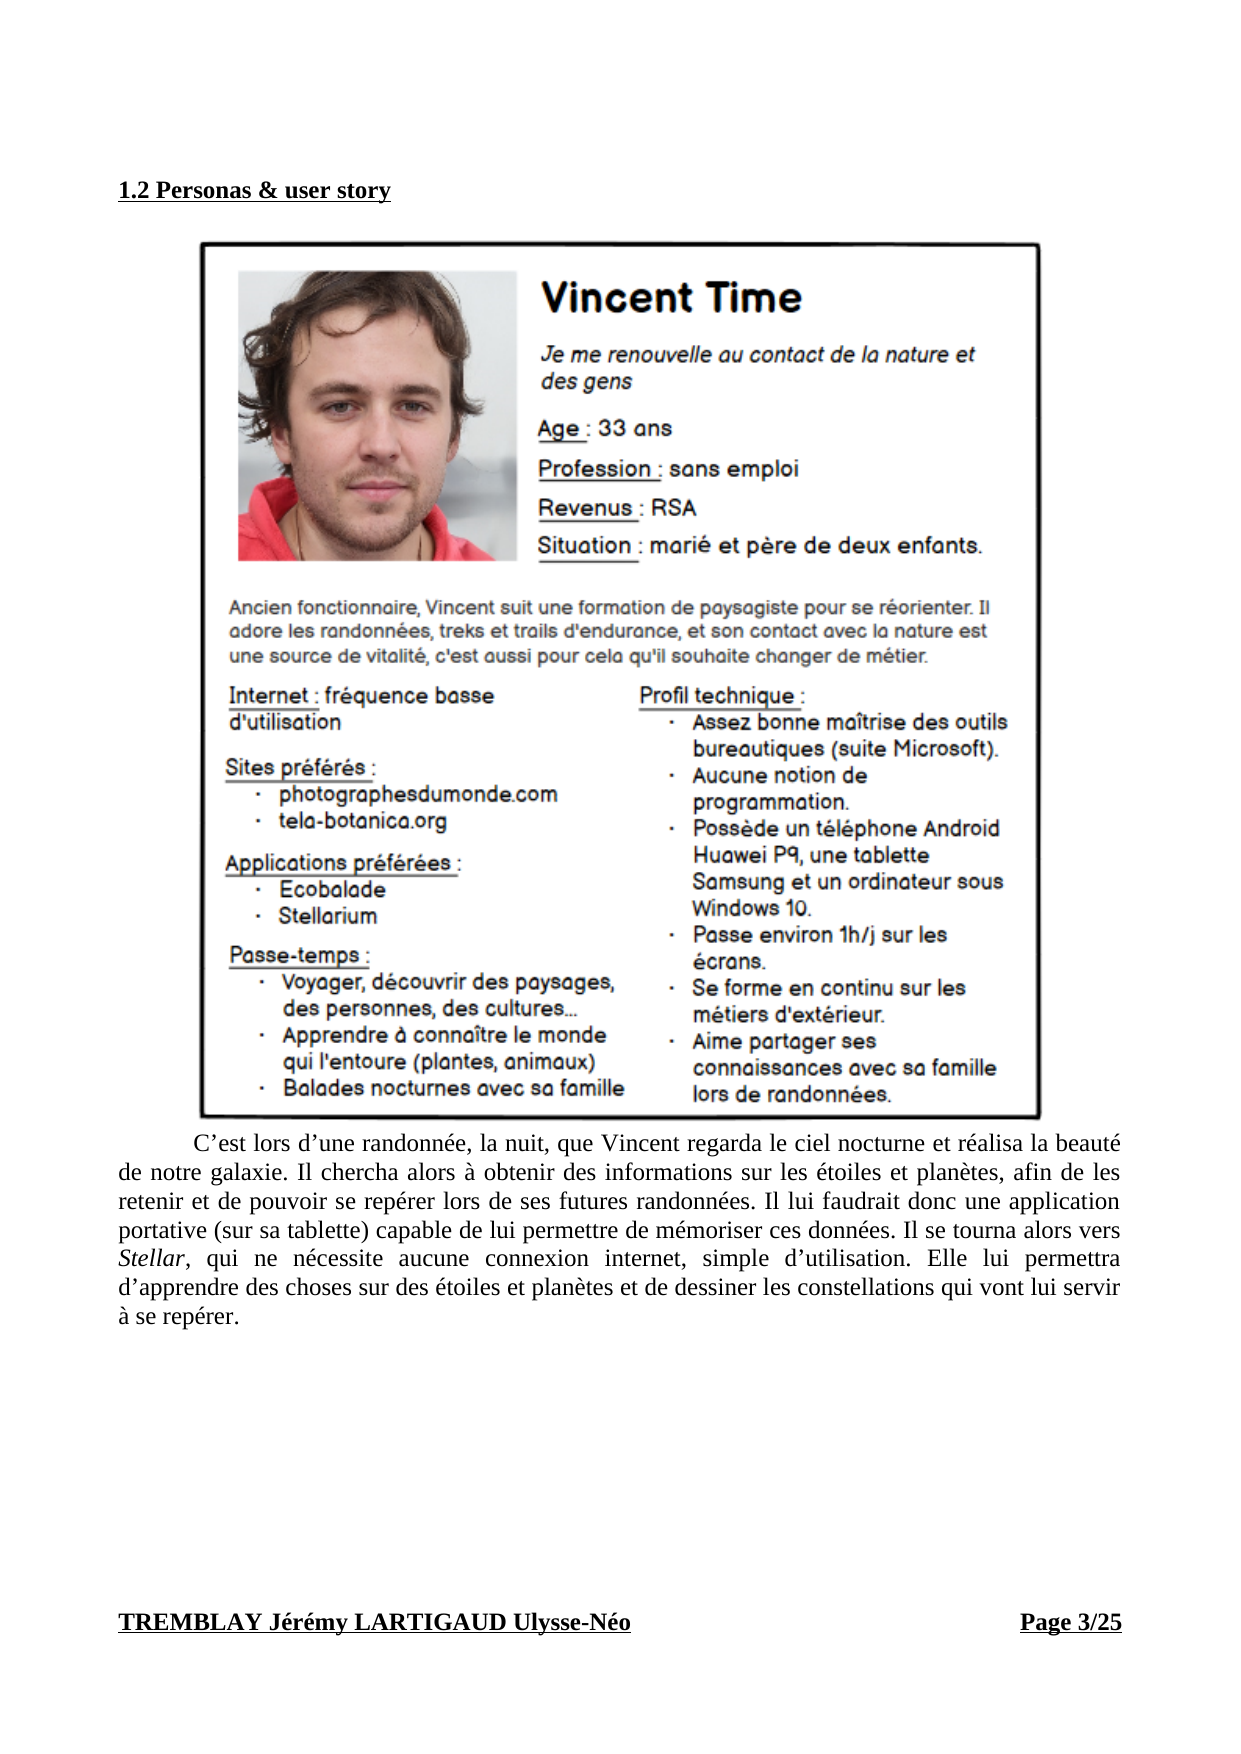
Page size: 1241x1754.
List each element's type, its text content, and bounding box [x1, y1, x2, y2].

text C’est lors d’une randonnée, la nuit, que Vincent regarda le ciel nocturne et réalisa la beauté de notre galaxie. Il chercha alors à obtenir des informations sur les étoiles et planètes, afin de les retenir et de pouvoir se repérer lors de ses futures randonnées. Il lui faudrait donc une application portative (sur sa tablette) capable de lui permettre de mémoriser ces données. Il se tourna alors vers Stellar, qui ne nécessite aucune connexion internet, simple d’utilisation. Elle lui permettra d’apprendre des choses sur des étoiles et planètes et de dessiner les constellations qui vont lui servir à se repérer. [118, 1129, 1122, 1330]
picture [190, 233, 1050, 1129]
text 1.2 Personas & user story [118, 176, 1122, 204]
